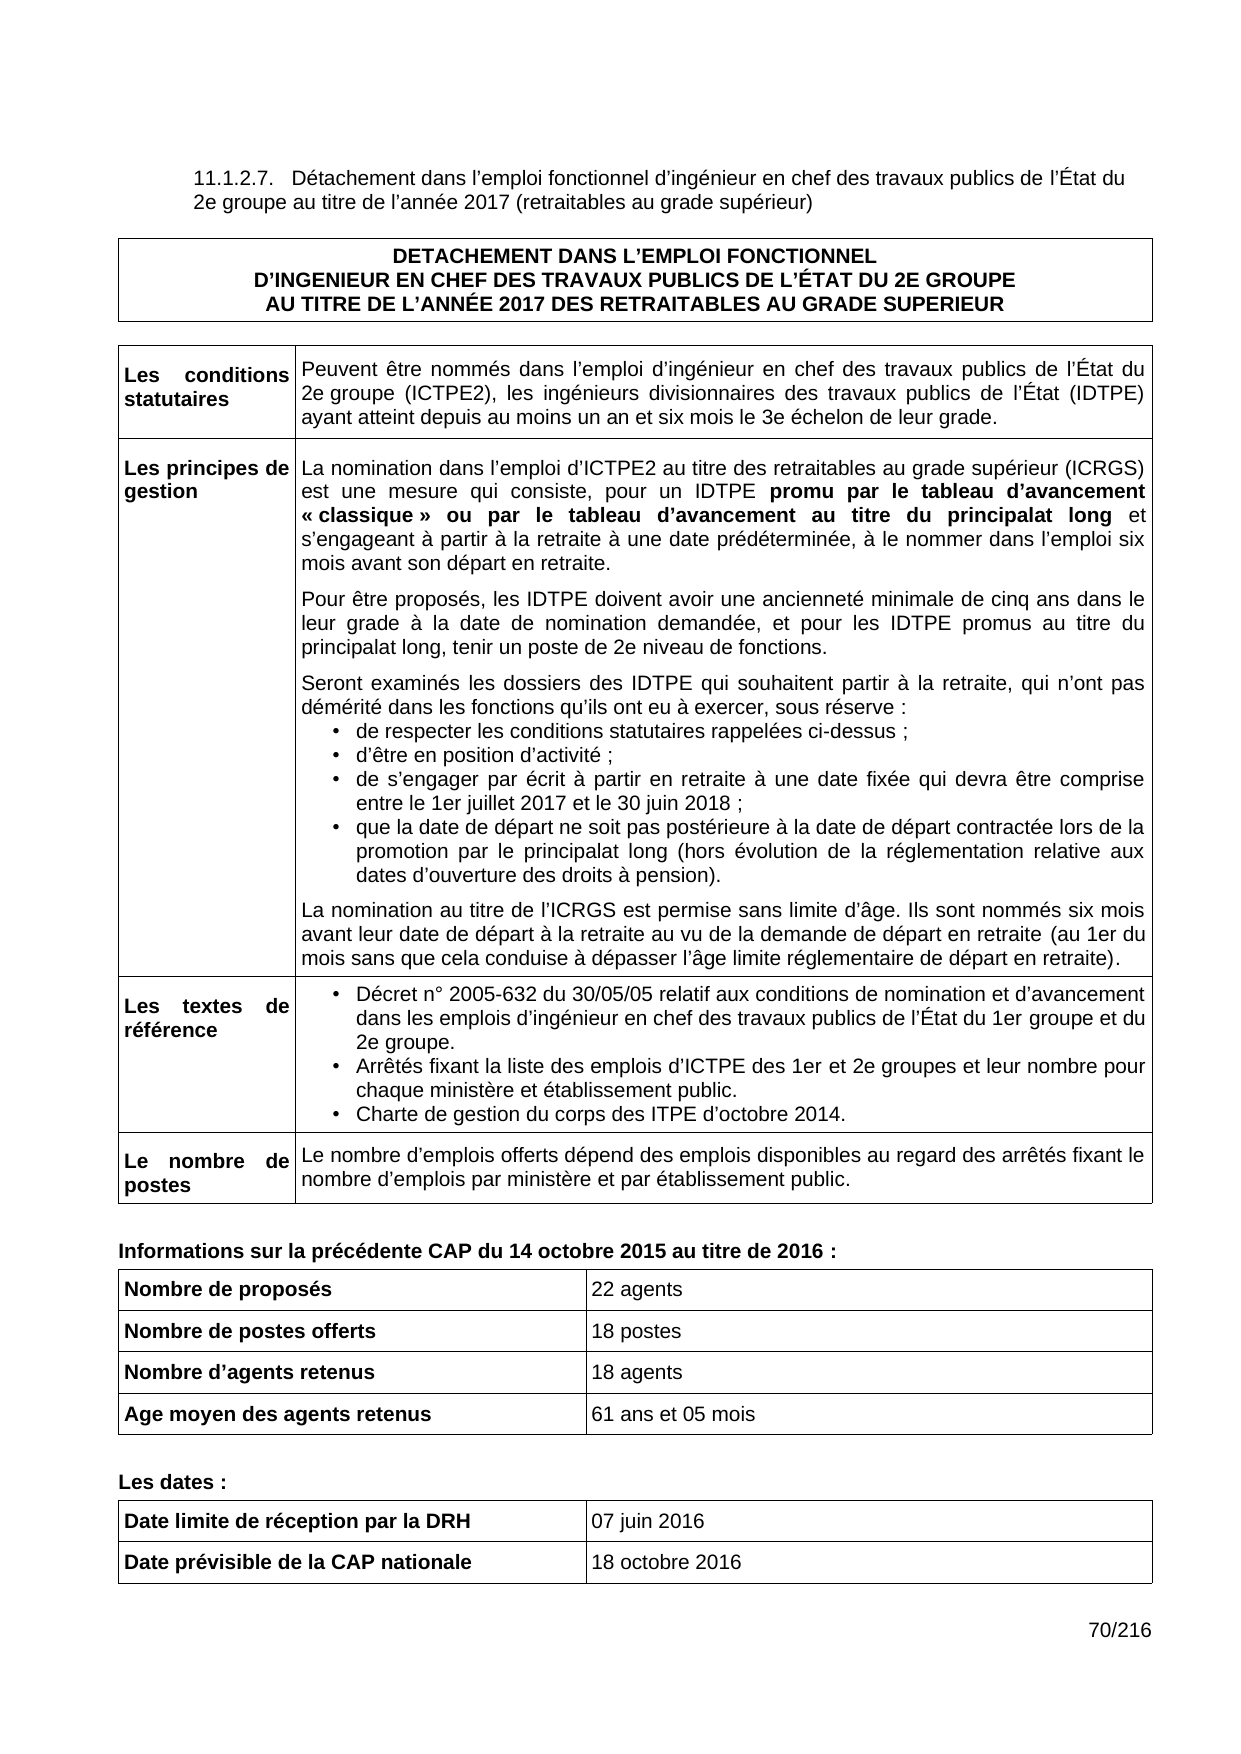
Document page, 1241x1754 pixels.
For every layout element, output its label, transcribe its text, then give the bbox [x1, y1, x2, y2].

table_cell 18 agents [587, 1352, 1152, 1393]
table_cell 18 postes [587, 1311, 1152, 1351]
table_cell La nomination dans l’emploi d’ICTPE2 au titre des retraitables au grade supérieur (ICRGS) est une mesure qui consiste, pour un IDTPE promu par le tableau d’avancement « classique » ou par le tableau d’avancement au titre du principalat long et s’engageant à partir à la retraite à une date prédéterminée, à le nommer dans l’emploi six mois avant son départ en retraite. Pour être proposés, les IDTPE doivent avoir une ancienneté minimale de cinq ans dans le leur grade à la date de nomination demandée, et pour les IDTPE promus au titre du principalat long, tenir un poste de 2e niveau de fonctions. Seront examinés les dossiers des IDTPE qui souhaitent partir à la retraite, qui n’ont pas démérité dans les fonctions qu’ils ont eu à exercer, sous réserve : de respecter les conditions statutaires rappelées ci-dessus ; d’être en position d’activité ; de s’engager par écrit à partir en retraite à une date fixée qui devra être comprise entre le 1er juillet 2017 et le 30 juin 2018 ; que la date de départ ne soit pas postérieure à la date de départ contractée lors de la promotion par le principalat long (hors évolution de la réglementation relative aux dates d’ouverture des droits à pension). La nomination au titre de l’ICRGS est permise sans limite d’âge. Ils sont nommés six mois avant leur date de départ à la retraite au vu de la demande de départ en retraite (au 1er du mois sans que cela conduise à dépasser l’âge limite réglementaire de départ en retraite). [296, 439, 1152, 976]
subtitle Détachement dans l’emploi fonctionnel d’ingénieur en chef des travaux publics de l’État du 2e groupe au titre de l’année 2017 (retraitables au grade supérieur) [118, 166, 1152, 214]
text Les dates : [118, 1470, 1152, 1494]
table_header 22 agents [587, 1270, 1152, 1310]
table_cell Date prévisible de la CAP nationale [119, 1542, 586, 1582]
table_header 07 juin 2016 [587, 1501, 1152, 1541]
table_header Nombre de proposés [119, 1270, 586, 1310]
table_cell Le nombre de postes [119, 1133, 295, 1203]
table_cell Nombre de postes offerts [119, 1311, 586, 1351]
table_cell 61 ans et 05 mois [587, 1394, 1152, 1434]
table_cell Les textes de référence [119, 977, 295, 1132]
table_header DETACHEMENT DANS L’EMPLOI FONCTIONNEL D’INGENIEUR EN CHEF DES TRAVAUX PUBLICS DE L’ÉTAT DU 2E GROUPE AU TITRE DE L’ANNÉE 2017 DES RETRAITABLES AU GRADE SUPERIEUR [119, 239, 1152, 321]
table_cell Age moyen des agents retenus [119, 1394, 586, 1434]
table_cell 18 octobre 2016 [587, 1542, 1152, 1582]
table_cell Le nombre d’emplois offerts dépend des emplois disponibles au regard des arrêtés fixant le nombre d’emplois par ministère et par établissement public. [296, 1133, 1152, 1203]
table_header Les conditions statutaires [119, 346, 295, 438]
text Informations sur la précédente CAP du 14 octobre 2015 au titre de 2016 : [118, 1239, 1152, 1263]
table_cell Nombre d’agents retenus [119, 1352, 586, 1393]
table_header Peuvent être nommés dans l’emploi d’ingénieur en chef des travaux publics de l’État du 2e groupe (ICTPE2), les ingénieurs divisionnaires des travaux publics de l’État (IDTPE) ayant atteint depuis au moins un an et six mois le 3e échelon de leur grade. [296, 346, 1152, 438]
table_cell Décret n° 2005-632 du 30/05/05 relatif aux conditions de nomination et d’avancement dans les emplois d’ingénieur en chef des travaux publics de l’État du 1er groupe et du 2e groupe. Arrêtés fixant la liste des emplois d’ICTPE des 1er et 2e groupes et leur nombre pour chaque ministère et établissement public. Charte de gestion du corps des ITPE d’octobre 2014. [296, 977, 1152, 1132]
table_header Date limite de réception par la DRH [119, 1501, 586, 1541]
table_cell Les principes de gestion [119, 439, 295, 976]
